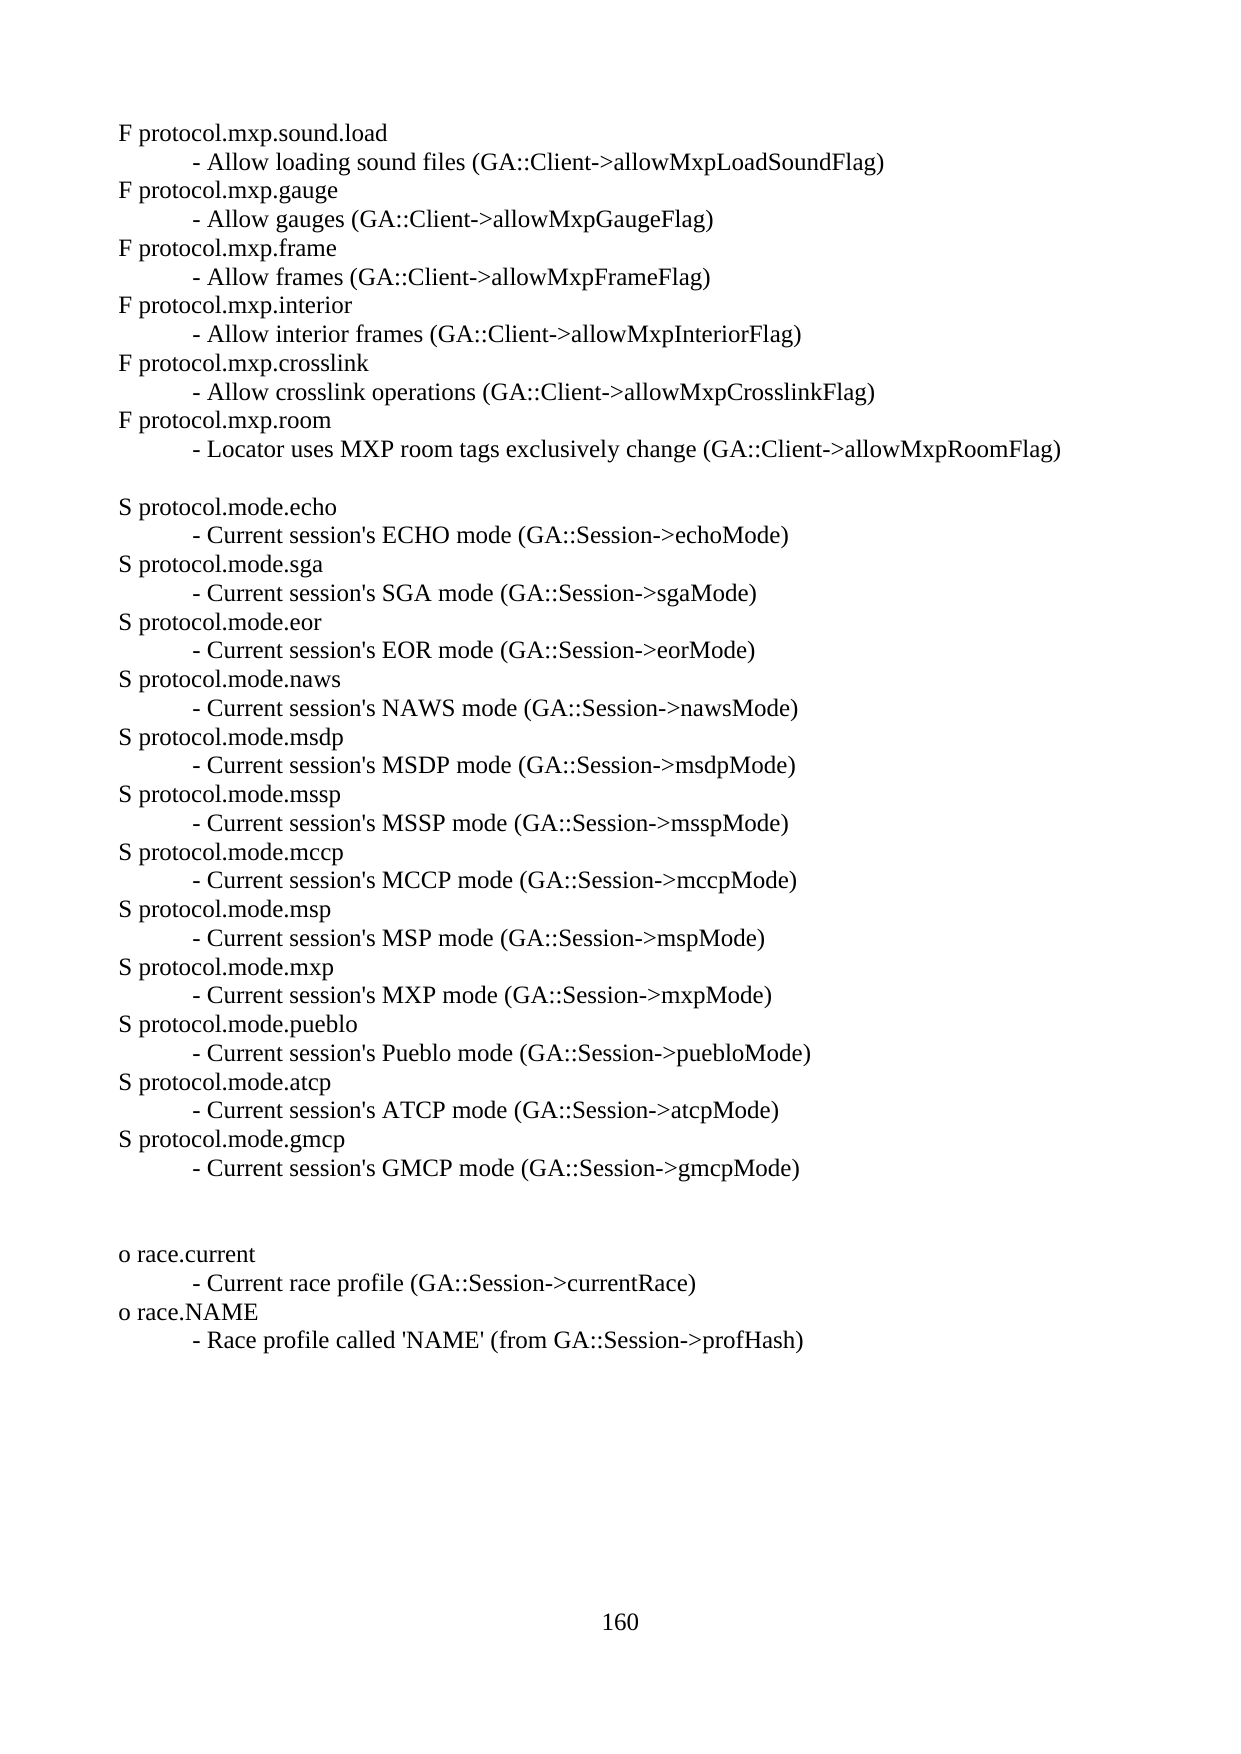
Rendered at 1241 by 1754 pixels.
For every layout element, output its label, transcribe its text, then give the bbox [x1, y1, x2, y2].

text S protocol.mode.naws [118, 664, 1122, 693]
text F protocol.mxp.crosslink [118, 348, 1122, 377]
text S protocol.mode.sga [118, 549, 1122, 578]
text - Current session's MSP mode (GA::Session->mspMode) [118, 923, 1122, 952]
text - Current session's ECHO mode (GA::Session->echoMode) [118, 521, 1122, 549]
text - Current session's ATCP mode (GA::Session->atcpMode) [118, 1096, 1122, 1124]
text - Current session's EOR mode (GA::Session->eorMode) [118, 636, 1122, 664]
text o race.NAME [118, 1297, 1122, 1326]
text - Allow frames (GA::Client->allowMxpFrameFlag) [118, 262, 1122, 291]
text - Current session's MXP mode (GA::Session->mxpMode) [118, 981, 1122, 1009]
text F protocol.mxp.frame [118, 233, 1122, 262]
text S protocol.mode.gmcp [118, 1124, 1122, 1153]
text - Current session's Pueblo mode (GA::Session->puebloMode) [118, 1038, 1122, 1067]
text - Locator uses MXP room tags exclusively change (GA::Client->allowMxpRoomFlag) [118, 434, 1122, 463]
text - Current race profile (GA::Session->currentRace) [118, 1268, 1122, 1297]
text - Current session's MSSP mode (GA::Session->msspMode) [118, 808, 1122, 837]
text S protocol.mode.mssp [118, 779, 1122, 808]
text - Current session's MCCP mode (GA::Session->mccpMode) [118, 866, 1122, 894]
text S protocol.mode.eor [118, 607, 1122, 636]
text - Current session's GMCP mode (GA::Session->gmcpMode) [118, 1153, 1122, 1182]
text - Current session's SGA mode (GA::Session->sgaMode) [118, 578, 1122, 607]
text S protocol.mode.atcp [118, 1067, 1122, 1096]
text F protocol.mxp.gauge [118, 176, 1122, 204]
text S protocol.mode.pueblo [118, 1009, 1122, 1038]
text F protocol.mxp.interior [118, 291, 1122, 319]
text - Current session's MSDP mode (GA::Session->msdpMode) [118, 751, 1122, 779]
text S protocol.mode.mxp [118, 952, 1122, 981]
text - Allow interior frames (GA::Client->allowMxpInteriorFlag) [118, 319, 1122, 348]
text S protocol.mode.echo [118, 492, 1122, 521]
text - Race profile called 'NAME' (from GA::Session->profHash) [118, 1326, 1122, 1354]
text - Current session's NAWS mode (GA::Session->nawsMode) [118, 693, 1122, 722]
text F protocol.mxp.room [118, 406, 1122, 434]
text o race.current [118, 1239, 1122, 1268]
text S protocol.mode.msdp [118, 722, 1122, 751]
text - Allow loading sound files (GA::Client->allowMxpLoadSoundFlag) [118, 147, 1122, 176]
text - Allow gauges (GA::Client->allowMxpGaugeFlag) [118, 204, 1122, 233]
text S protocol.mode.mccp [118, 837, 1122, 866]
text S protocol.mode.msp [118, 894, 1122, 923]
text F protocol.mxp.sound.load [118, 118, 1122, 147]
text - Allow crosslink operations (GA::Client->allowMxpCrosslinkFlag) [118, 377, 1122, 406]
